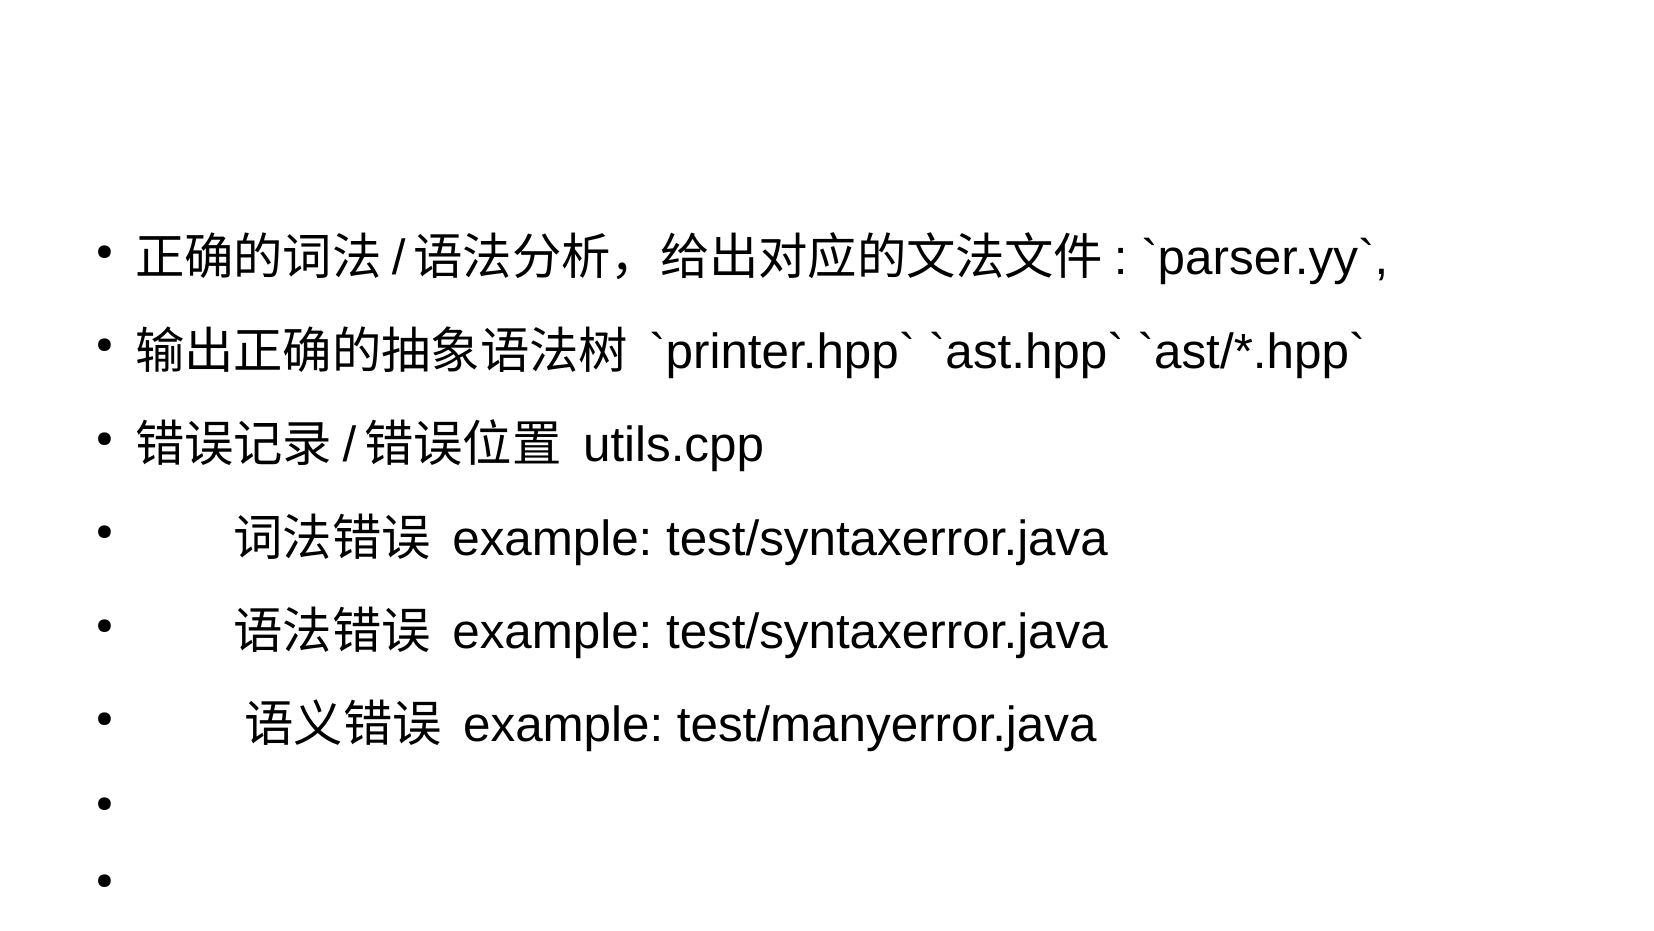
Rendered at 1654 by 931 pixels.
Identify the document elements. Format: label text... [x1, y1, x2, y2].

list 正确的词法/语法分析，给出对应的文法文件: `parser.yy`, 输出正确的抽象语法树 `printer.hpp` `ast.hpp` `ast/*.hpp` 错误记录/错误位置 utils.cpp 词法错误 example: test/syntaxerror.java 语法错误 example: test/syntaxerror.java 语义错误 example: test/manyerror.java [82, 217, 1571, 758]
